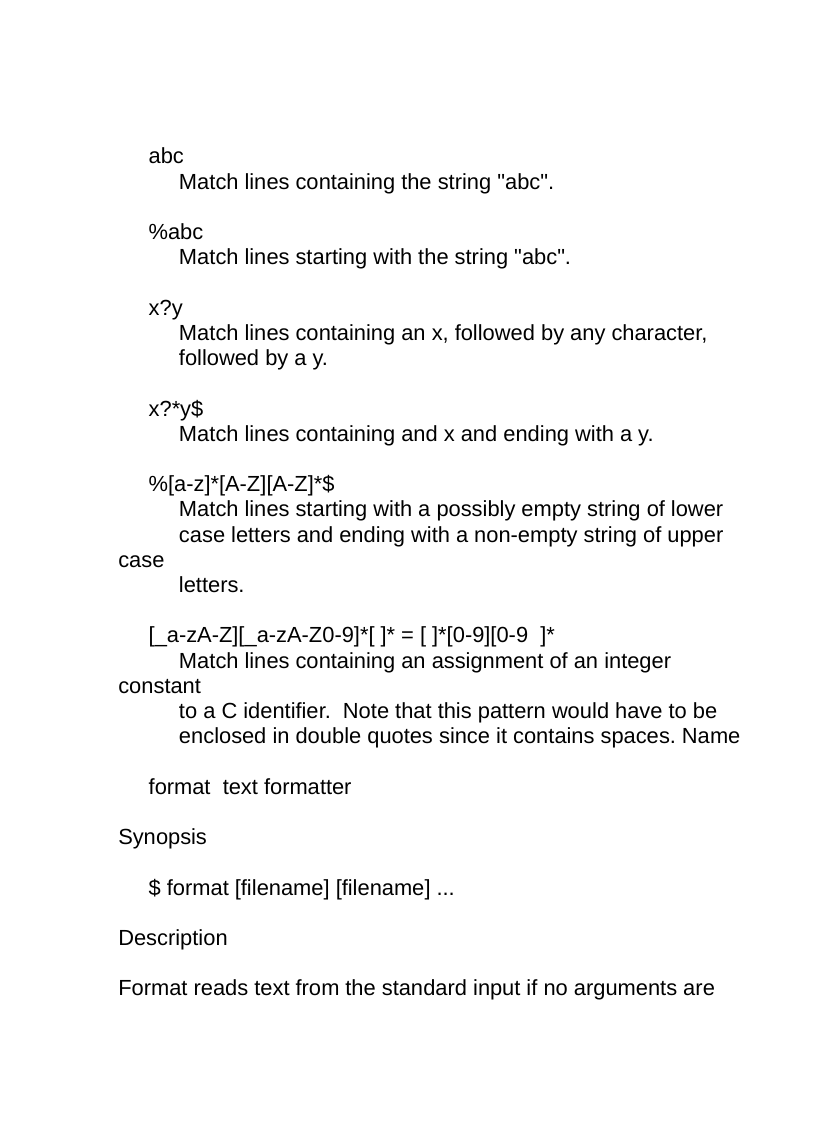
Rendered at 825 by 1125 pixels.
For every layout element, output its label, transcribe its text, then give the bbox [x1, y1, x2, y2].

text %abc [118, 219, 757, 244]
text Match lines starting with the string "abc". [118, 244, 757, 269]
text Match lines containing an x, followed by any character, [118, 320, 757, 345]
text abc [118, 143, 757, 168]
text [_a-zA-Z][_a-zA-Z0-9]*[ ]* = [ ]*[0-9][0-9 ]* [118, 622, 757, 647]
text %[a-z]*[A-Z][A-Z]*$ [118, 471, 757, 496]
text Match lines containing an assignment of an integer constant [118, 647, 757, 698]
text x?y [118, 294, 757, 320]
text Description [118, 925, 757, 950]
text Match lines starting with a possibly empty string of lower [118, 496, 757, 521]
text case letters and ending with a non-empty string of upper case [118, 521, 757, 572]
text Format reads text from the standard input if no arguments are [118, 975, 757, 1000]
text Synopsis [118, 824, 757, 849]
text Match lines containing and x and ending with a y. [118, 421, 757, 446]
text Match lines containing the string "abc". [118, 168, 757, 194]
text to a C identifier. Note that this pattern would have to be [118, 698, 757, 723]
text enclosed in double quotes since it contains spaces. Name [118, 723, 757, 748]
text format text formatter [118, 773, 757, 799]
text $ format [filename] [filename] ... [118, 874, 757, 899]
text followed by a y. [118, 345, 757, 370]
text x?*y$ [118, 395, 757, 421]
text letters. [118, 572, 757, 597]
